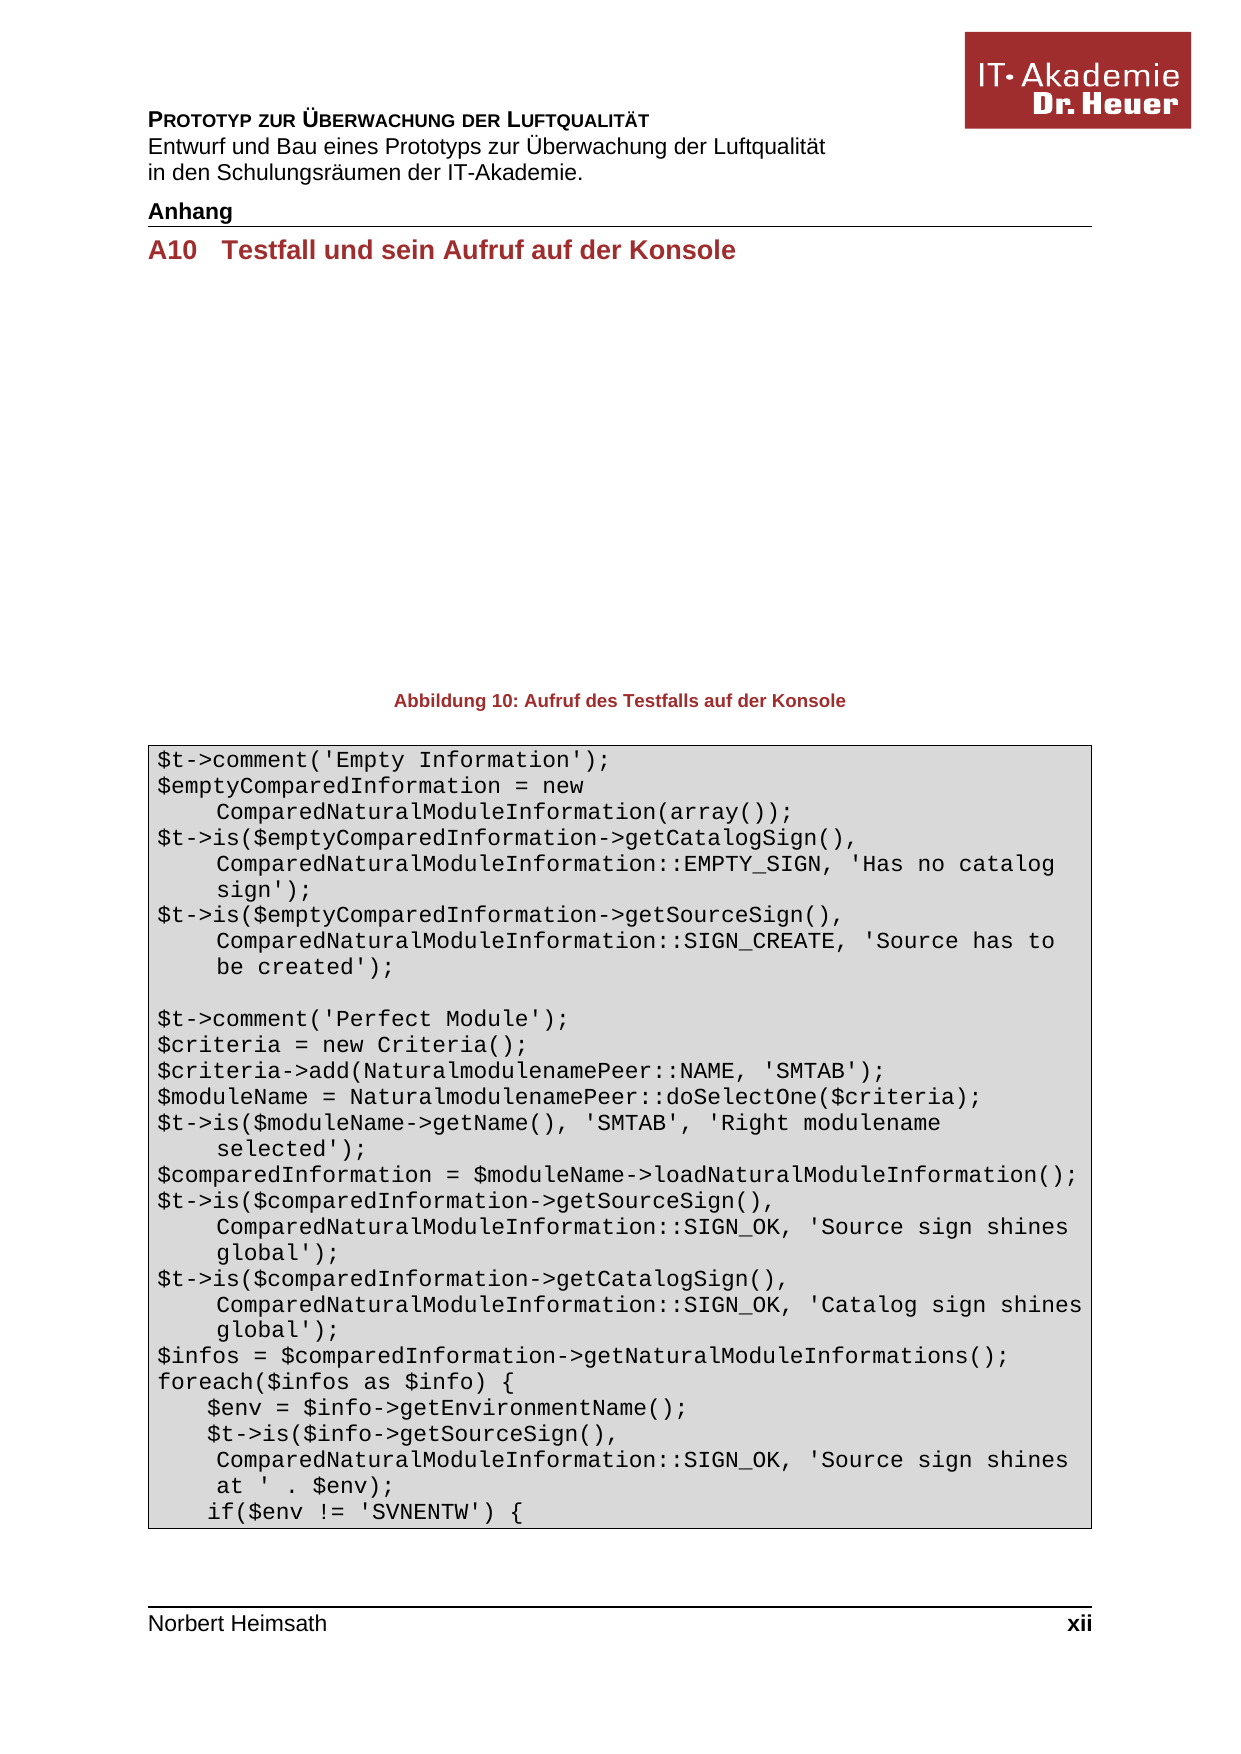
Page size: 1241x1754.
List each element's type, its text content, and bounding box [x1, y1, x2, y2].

list foreach($infos as $info) { [149, 1368, 1091, 1393]
list $t->is($emptyComparedInformation->getCatalogSign(), ComparedNaturalModuleInformation::EMPTY_SIGN, 'Has no catalog sign'); [149, 823, 1091, 901]
list $comparedInformation = $moduleName->loadNaturalModuleInformation(); [149, 1160, 1091, 1186]
list $t->is($info->getSourceSign(), ComparedNaturalModuleInformation::SIGN_OK, 'Source sign shines at ' . $env); [149, 1419, 1091, 1497]
list $criteria = new Criteria(); [149, 1030, 1091, 1056]
list $t->is($comparedInformation->getSourceSign(), ComparedNaturalModuleInformation::SIGN_OK, 'Source sign shines global'); [149, 1186, 1091, 1264]
text Abbildung 10: Aufruf des Testfalls auf der Konsole [148, 272, 1092, 712]
list if($env != 'SVNENTW') { [149, 1497, 1091, 1528]
list $t->is($comparedInformation->getCatalogSign(), ComparedNaturalModuleInformation::SIGN_OK, 'Catalog sign shines global'); [149, 1264, 1091, 1342]
list $criteria->add(NaturalmodulenamePeer::NAME, 'SMTAB'); [149, 1056, 1091, 1082]
list $infos = $comparedInformation->getNaturalModuleInformations(); [149, 1342, 1091, 1368]
list $t->is($moduleName->getName(), 'SMTAB', 'Right modulename selected'); [149, 1108, 1091, 1160]
list $env = $info->getEnvironmentName(); [149, 1393, 1091, 1419]
list $t->is($emptyComparedInformation->getSourceSign(), ComparedNaturalModuleInformation::SIGN_CREATE, 'Source has to be created'); [149, 901, 1091, 978]
list $emptyComparedInformation = new ComparedNaturalModuleInformation(array()); [149, 771, 1091, 823]
subtitle Testfall und sein Aufruf auf der Konsole [148, 234, 1092, 265]
list $t->comment('Empty Information'); [149, 746, 1091, 771]
list $moduleName = NaturalmodulenamePeer::doSelectOne($criteria); [149, 1082, 1091, 1108]
list $t->comment('Perfect Module'); [149, 1004, 1091, 1030]
